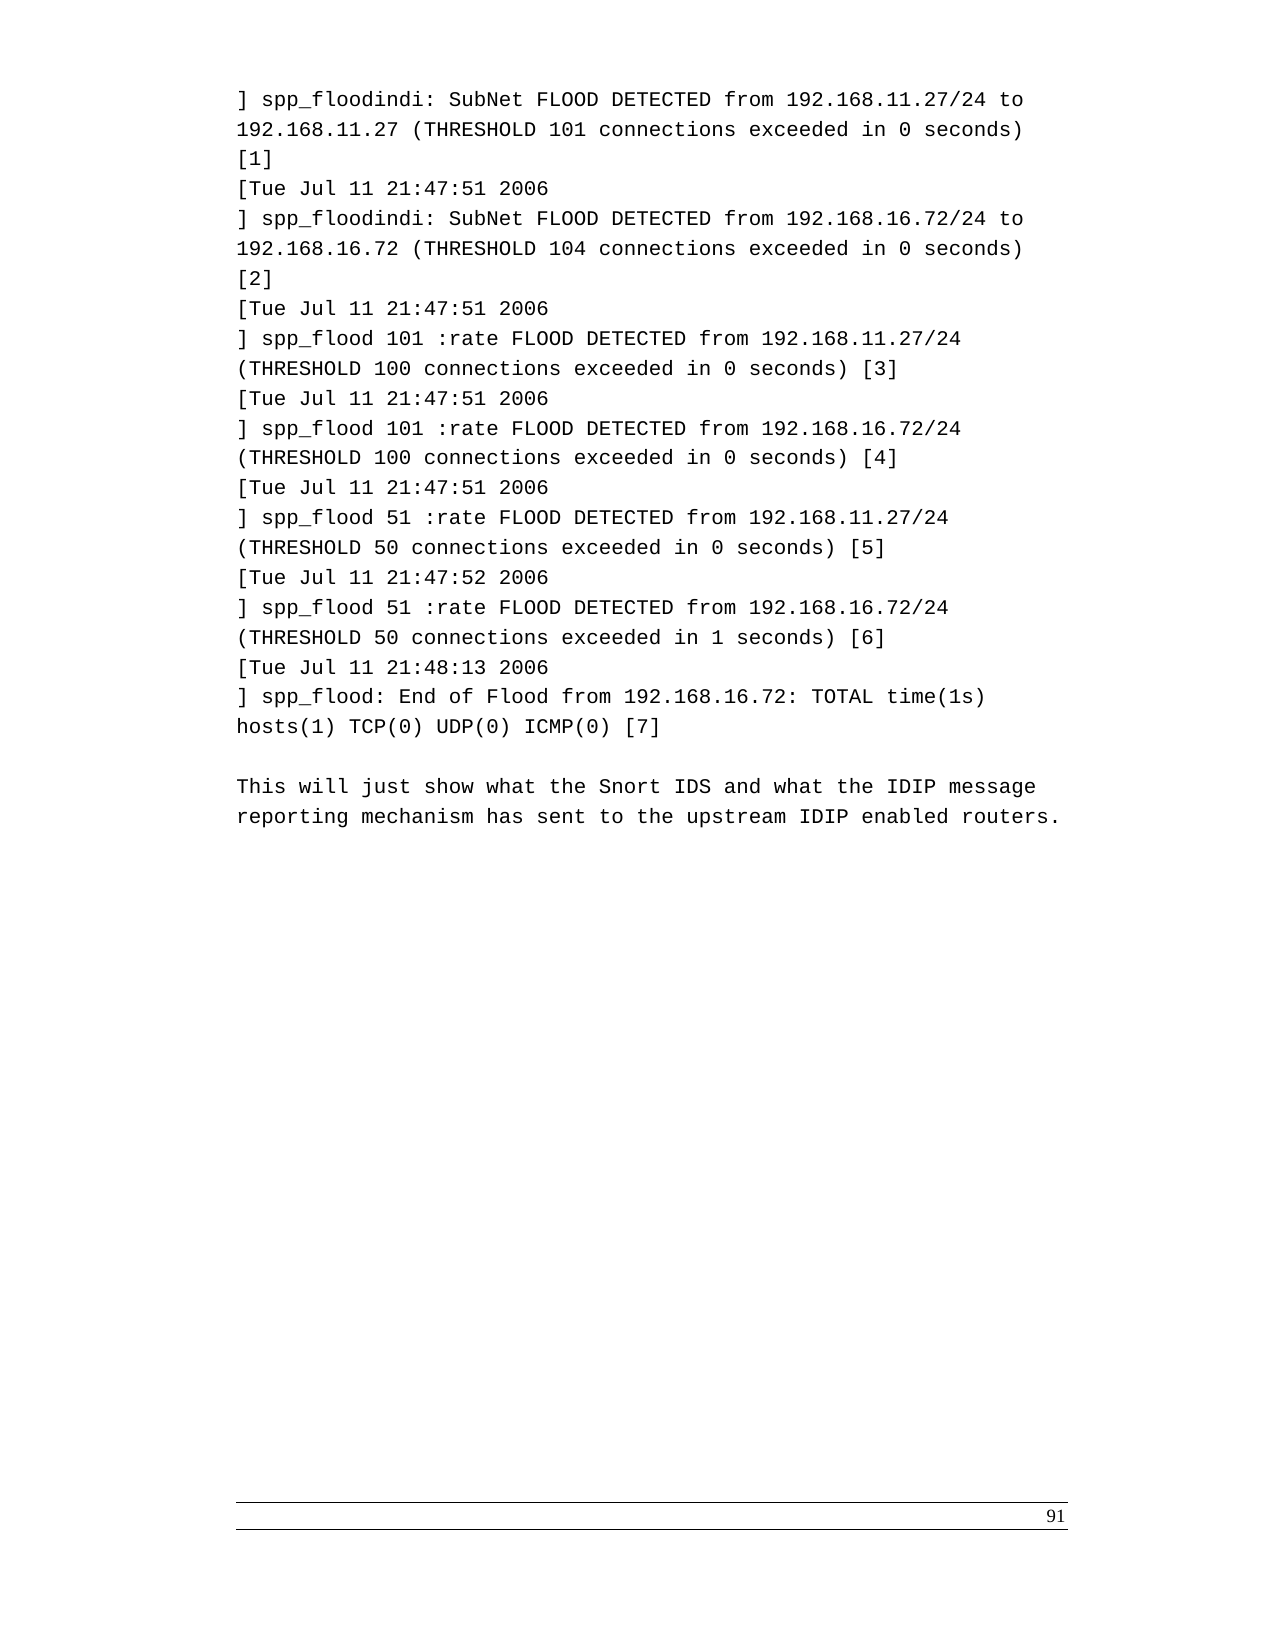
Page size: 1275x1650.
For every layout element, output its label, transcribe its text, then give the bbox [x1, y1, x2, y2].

text ] spp_floodindi: SubNet FLOOD DETECTED from 192.168.11.27/24 to 192.168.11.27 (THRESHOLD 101 connections exceeded in 0 seconds) [1] [236, 88, 1068, 172]
text ] spp_flood 101 :rate FLOOD DETECTED from 192.168.16.72/24 (THRESHOLD 100 connections exceeded in 0 seconds) [4] [236, 417, 1068, 471]
text ] spp_flood 51 :rate FLOOD DETECTED from 192.168.11.27/24 (THRESHOLD 50 connections exceeded in 0 seconds) [5] [236, 507, 1068, 561]
text [Tue Jul 11 21:47:52 2006 [236, 567, 1068, 591]
text [Tue Jul 11 21:47:51 2006 [236, 477, 1068, 501]
text ] spp_flood: End of Flood from 192.168.16.72: TOTAL time(1s) hosts(1) TCP(0) UDP(0) ICMP(0) [7] [236, 686, 1068, 740]
text [Tue Jul 11 21:47:51 2006 [236, 298, 1068, 322]
text ] spp_flood 101 :rate FLOOD DETECTED from 192.168.11.27/24 (THRESHOLD 100 connections exceeded in 0 seconds) [3] [236, 328, 1068, 382]
text [Tue Jul 11 21:48:13 2006 [236, 657, 1068, 681]
text ] spp_floodindi: SubNet FLOOD DETECTED from 192.168.16.72/24 to 192.168.16.72 (THRESHOLD 104 connections exceeded in 0 seconds) [2] [236, 208, 1068, 292]
text [Tue Jul 11 21:47:51 2006 [236, 387, 1068, 411]
text ] spp_flood 51 :rate FLOOD DETECTED from 192.168.16.72/24 (THRESHOLD 50 connections exceeded in 1 seconds) [6] [236, 597, 1068, 651]
text [Tue Jul 11 21:47:51 2006 [236, 178, 1068, 202]
text This will just show what the Snort IDS and what the IDIP message reporting mechanism has sent to the upstream IDIP enabled routers. [236, 776, 1068, 830]
